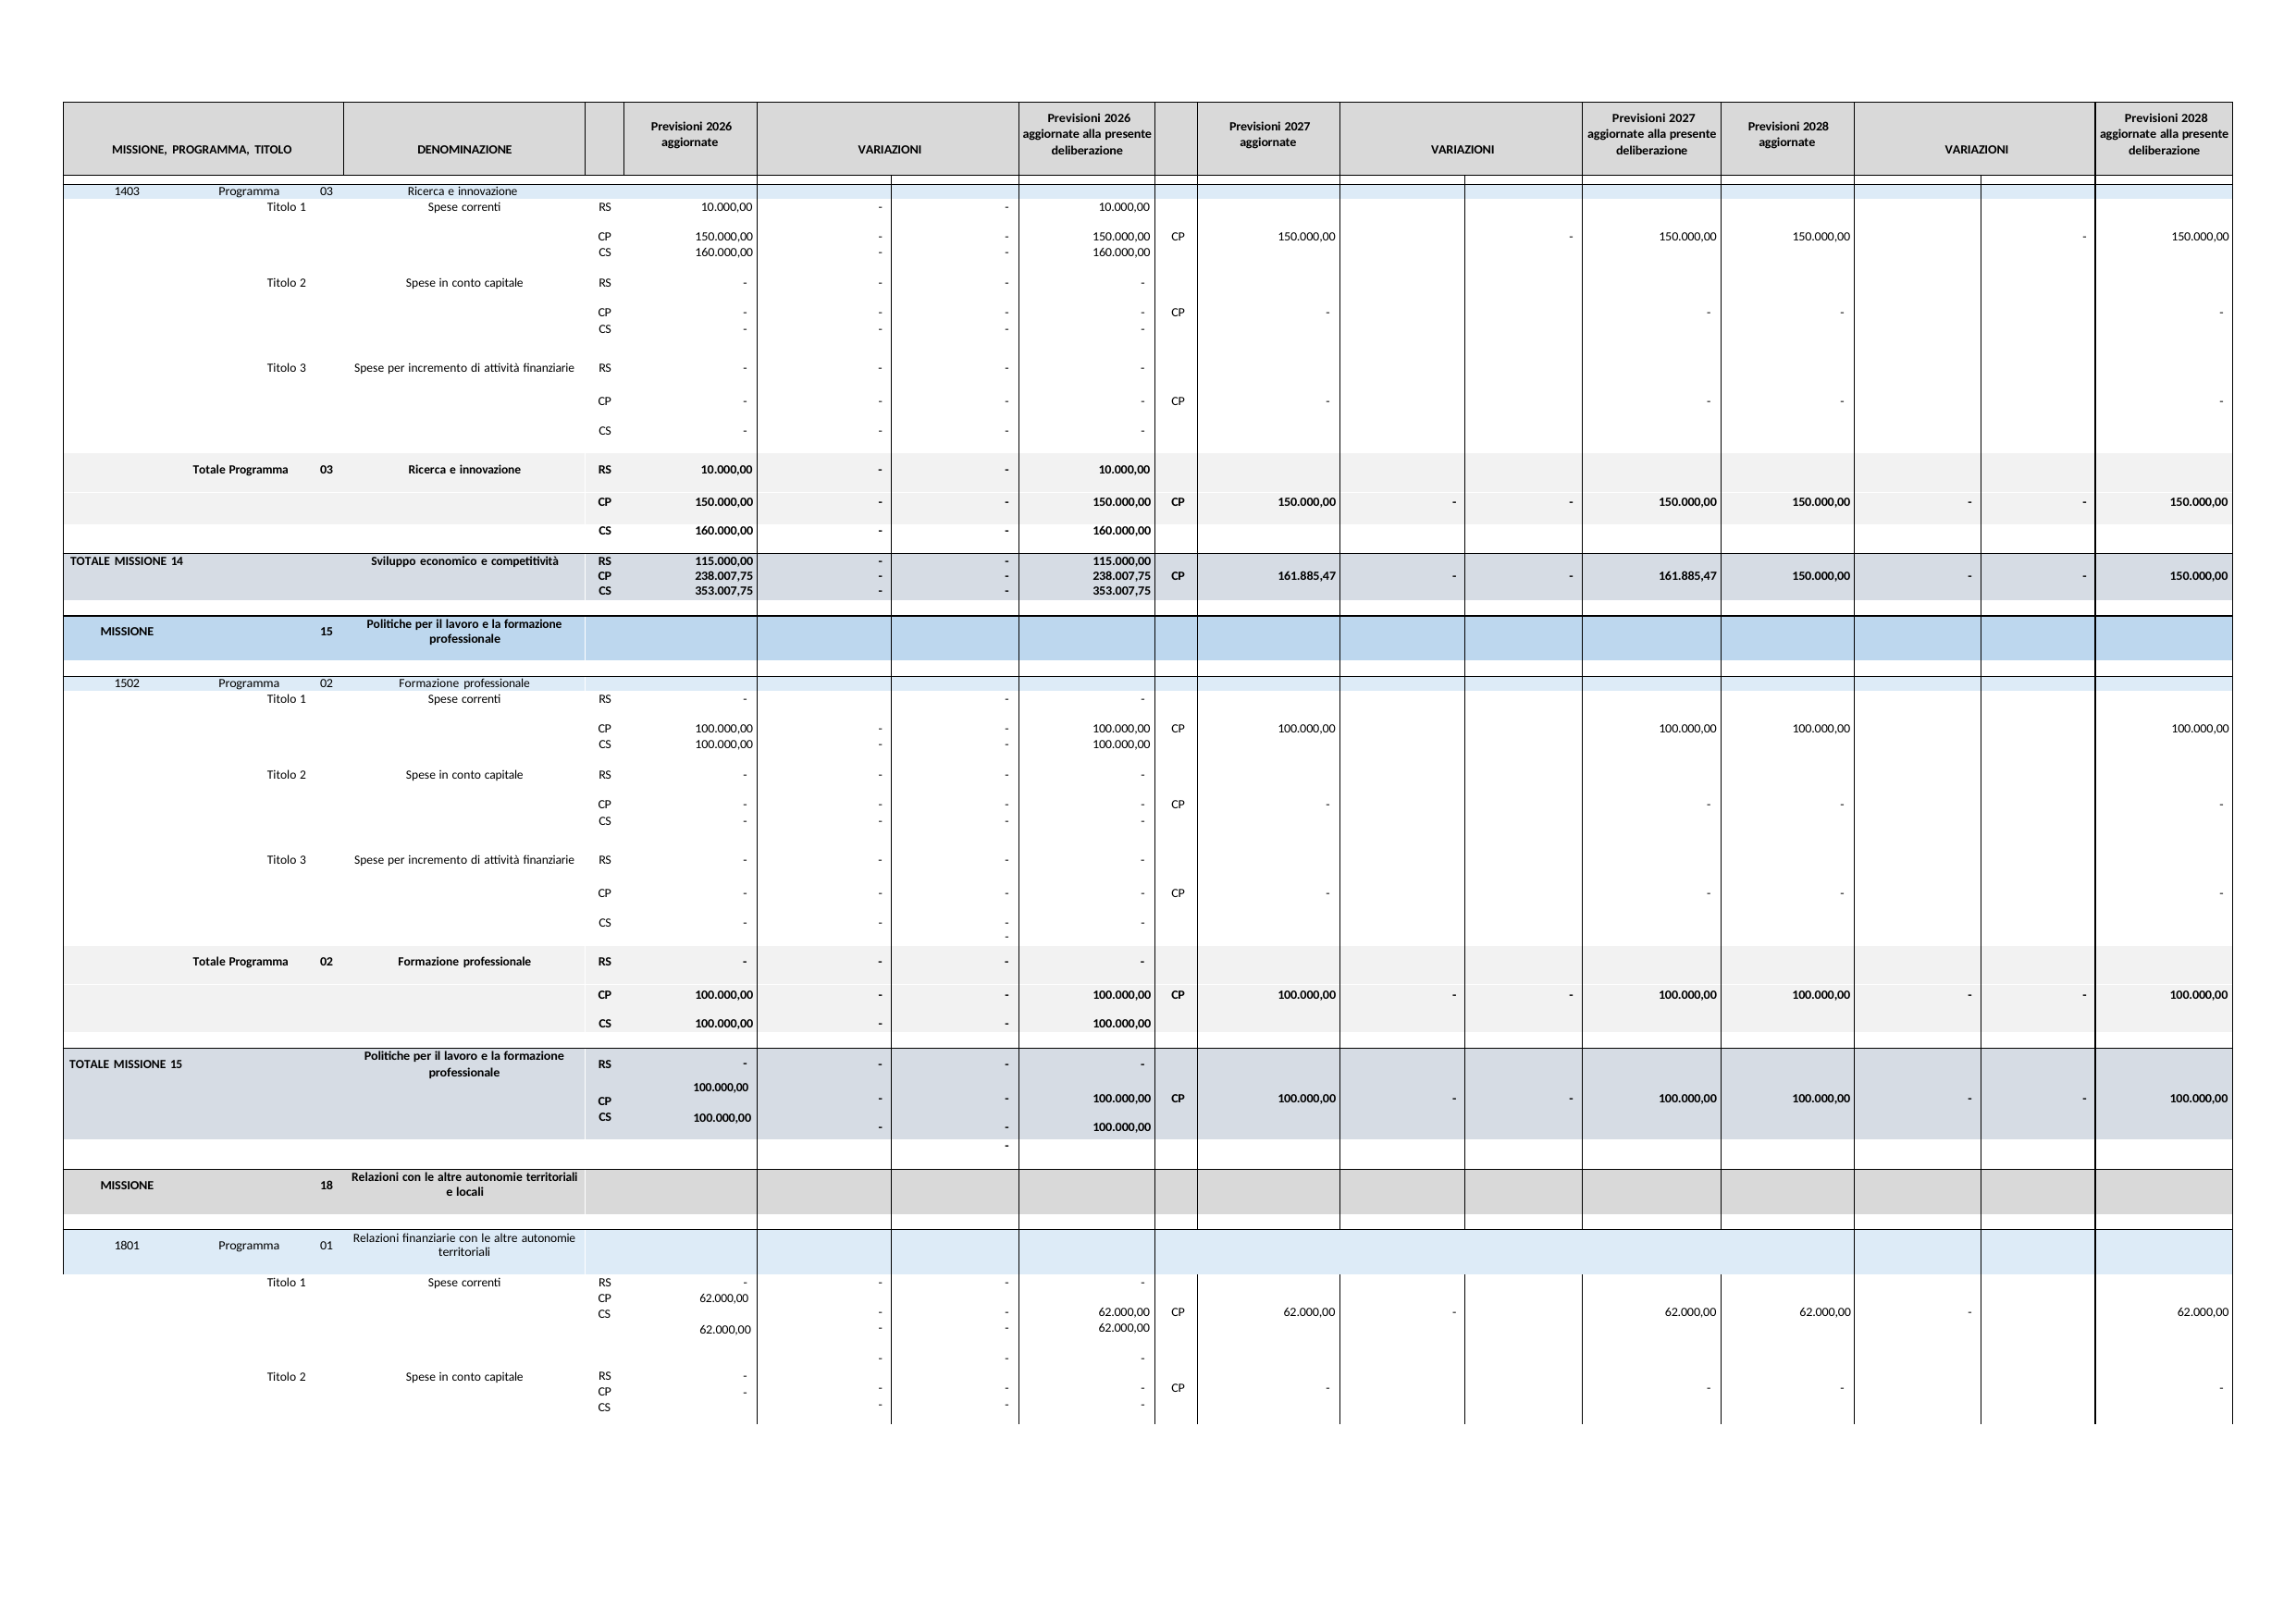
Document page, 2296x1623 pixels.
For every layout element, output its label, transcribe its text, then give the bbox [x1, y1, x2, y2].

table_cell - [758, 322, 891, 349]
table_cell [1198, 185, 1339, 199]
table_header Previsioni 2027 aggiornate alla presente deliberazione [1583, 103, 1721, 175]
table_cell - [758, 229, 891, 245]
table_cell [1981, 524, 2094, 553]
table_cell 1502 [64, 677, 188, 691]
table_cell [1855, 199, 1981, 453]
table_cell 62.000,00 [2096, 1305, 2232, 1321]
table_cell [1340, 1345, 1464, 1382]
table_cell [1465, 199, 1582, 229]
table_cell [1465, 453, 1582, 492]
table_cell [1583, 268, 1721, 306]
table_cell [1155, 1018, 1197, 1032]
table_cell [1465, 1274, 1582, 1305]
table_cell - [1019, 916, 1154, 931]
table_cell [1981, 1382, 2094, 1397]
table_cell [1722, 1274, 1854, 1305]
table_cell [2096, 916, 2232, 931]
table_cell - [1340, 570, 1464, 585]
table_cell [1855, 1140, 1981, 1168]
table_cell - [1583, 882, 1721, 916]
table_cell [64, 761, 188, 798]
table_cell [64, 721, 188, 737]
table_cell - 62.000,00 62.000,00 [623, 1274, 757, 1424]
table_cell [343, 570, 585, 585]
table_cell [1155, 1345, 1197, 1382]
table_cell [2096, 1018, 2232, 1032]
table_cell [188, 1049, 313, 1139]
table_cell [1722, 737, 1854, 761]
table_cell [2096, 692, 2232, 721]
table_cell [1583, 916, 1721, 931]
table_cell [1722, 1121, 1854, 1139]
table_cell - [758, 585, 891, 600]
table_cell - [892, 1345, 1018, 1382]
table_cell [2096, 1121, 2232, 1139]
table_cell [1722, 916, 1854, 931]
table_cell [1155, 424, 1197, 453]
table_cell [1583, 841, 1721, 882]
table_cell [64, 322, 188, 349]
table_cell [1340, 176, 1464, 184]
table_cell 100.000,00 [623, 721, 757, 737]
table_cell [1981, 176, 2094, 184]
table_cell - [1855, 493, 1981, 524]
table_cell 1403 [64, 185, 188, 199]
table_cell 100.000,00 [1722, 721, 1854, 737]
table_cell 161.885,47 [1583, 570, 1721, 585]
table_cell Sviluppo economico e competitività [343, 554, 585, 570]
table_cell 115.000,00 [623, 554, 757, 570]
table_cell [313, 882, 343, 916]
table_cell [64, 306, 188, 321]
table_cell [1981, 677, 2094, 691]
table_cell [1155, 524, 1197, 553]
table_cell [1981, 453, 2094, 492]
table_cell - [623, 882, 757, 916]
table_cell 10.000,00 [623, 199, 757, 229]
table_cell [188, 931, 313, 945]
table_cell - [1019, 349, 1154, 390]
table_cell [1981, 1230, 2094, 1274]
table_cell [313, 721, 343, 737]
table_cell [313, 268, 343, 306]
table_cell [1583, 1018, 1721, 1032]
table_cell [1155, 617, 1197, 660]
table_cell - [892, 554, 1018, 570]
table_cell [64, 349, 188, 390]
table_cell [1855, 1018, 1981, 1032]
table_header VARIAZIONI [1855, 103, 2094, 175]
table_cell [1198, 199, 1339, 229]
table_cell [1465, 1032, 1582, 1047]
table_cell 100.000,00 [623, 737, 757, 761]
table_cell - [1198, 882, 1339, 916]
table_cell [758, 661, 891, 676]
table_cell MISSIONE [64, 617, 188, 660]
table_cell [1855, 1032, 1981, 1047]
table_cell RS [586, 199, 623, 229]
table_cell [1981, 199, 2094, 229]
table_cell 100.000,00 [623, 1018, 757, 1032]
table_cell [188, 985, 313, 1018]
table_cell [343, 322, 585, 349]
table_cell [1855, 554, 1981, 570]
table_cell 150.000,00 [1019, 229, 1154, 245]
table_cell [1583, 814, 1721, 841]
table_cell [1340, 585, 1464, 600]
table_cell [1583, 322, 1721, 349]
table_cell [64, 570, 188, 585]
table_cell - [623, 349, 757, 390]
table_cell [1198, 600, 1339, 615]
table_cell CP [1155, 1382, 1197, 1397]
table_cell 100.000,00 [623, 985, 757, 1018]
table_cell - [1019, 798, 1154, 814]
table_cell [1981, 1397, 2094, 1424]
table_cell CP [1155, 985, 1197, 1018]
table_cell Politiche per il lavoro e la formazione professionale [343, 617, 585, 660]
table_cell Programma [188, 677, 313, 691]
table_cell [1855, 585, 1981, 600]
table_cell [2096, 268, 2232, 306]
table_cell - [892, 1049, 1018, 1087]
table_cell [313, 199, 343, 229]
table_cell - [1340, 493, 1464, 524]
table_cell [1855, 661, 1981, 676]
table_cell RS CP CS [586, 1049, 623, 1139]
table_cell 10.000,00 [1019, 199, 1154, 229]
table_cell - [892, 1305, 1018, 1321]
table_cell [1981, 600, 2094, 615]
table_cell - [892, 349, 1018, 390]
table_cell [1155, 453, 1197, 492]
table_cell [1722, 199, 1854, 229]
table_cell - [1583, 798, 1721, 814]
table_cell [1465, 1345, 1582, 1382]
table_cell Relazioni finanziarie con le altre autonomie territoriali [343, 1230, 585, 1274]
table_cell - [2096, 882, 2232, 916]
table_cell [313, 1274, 343, 1424]
table_cell 160.000,00 [623, 245, 757, 268]
table_cell [343, 424, 585, 453]
table_cell [1465, 322, 1582, 349]
table_cell Ricerca e innovazione [343, 453, 585, 492]
table_cell [1155, 946, 1197, 984]
table_cell [1981, 1274, 2094, 1305]
table_cell [1340, 453, 1464, 492]
table_cell [1340, 1032, 1464, 1047]
table_cell 02 [313, 677, 343, 691]
table_cell [2096, 554, 2232, 570]
table_cell [1981, 306, 2094, 321]
table_cell [1019, 1230, 1154, 1274]
table_cell Totale Programma [188, 946, 313, 984]
table_cell [313, 349, 343, 390]
table_cell [1465, 524, 1582, 553]
table_cell [1198, 453, 1339, 492]
table_cell [313, 916, 343, 931]
table_cell - [892, 692, 1018, 721]
table_cell Spese correnti [343, 199, 585, 229]
table_cell [1155, 1121, 1197, 1139]
table_cell 100.000,00 [1198, 985, 1339, 1018]
table_cell [1722, 600, 1854, 615]
table_cell [1019, 1214, 1154, 1229]
table_cell [2096, 1049, 2232, 1087]
table_cell [2096, 600, 2232, 615]
table_cell [188, 721, 313, 737]
table_cell [1465, 1321, 1582, 1344]
table_cell [1340, 1397, 1464, 1424]
table_cell [1465, 176, 1582, 184]
table_cell [892, 1214, 1018, 1229]
table_cell 161.885,47 [1198, 570, 1339, 585]
table_cell - [758, 1049, 891, 1087]
table_cell - [758, 349, 891, 390]
table_cell [1855, 1049, 1981, 1087]
table_cell [188, 229, 313, 245]
table_cell - [1340, 1087, 1464, 1121]
table_cell [343, 524, 585, 553]
table_cell - [1722, 882, 1854, 916]
table_cell [1155, 1140, 1197, 1168]
table_cell - [1019, 946, 1154, 984]
table_cell 100.000,00 [1722, 1087, 1854, 1121]
table_cell [758, 677, 891, 691]
table_cell [2096, 1214, 2232, 1229]
table_cell [2096, 185, 2232, 199]
table_header Previsioni 2026 aggiornate alla presente deliberazione [1019, 103, 1154, 175]
table_cell [1722, 245, 1854, 268]
table_cell - [2096, 1382, 2232, 1397]
table_cell - [758, 453, 891, 492]
table_cell - [1019, 882, 1154, 916]
table_cell - [623, 798, 757, 814]
table_cell [1855, 1274, 1981, 1305]
table_cell Titolo 1 [188, 199, 313, 229]
table_cell [1465, 692, 1582, 945]
table_cell - [758, 841, 891, 882]
table_cell - [1019, 692, 1154, 721]
table_cell [1198, 1397, 1339, 1424]
table_cell CP [1155, 570, 1197, 585]
table_cell - [758, 761, 891, 798]
table_cell - [623, 692, 757, 721]
table_cell [1583, 1049, 1721, 1087]
table_cell - [758, 199, 891, 229]
table_cell [1722, 931, 1854, 945]
table_cell [1981, 1170, 2094, 1214]
table_cell - [1465, 1087, 1582, 1121]
table_cell [1583, 1170, 1721, 1214]
table_cell [1465, 1049, 1582, 1087]
table_cell [1340, 1049, 1464, 1087]
table_cell [1722, 677, 1854, 691]
table_cell [1155, 1321, 1197, 1344]
table_cell - [758, 1018, 891, 1032]
table_cell - [758, 1382, 891, 1397]
table_cell [1981, 245, 2094, 268]
table_cell [1198, 814, 1339, 841]
table_cell Titolo 1 [188, 692, 313, 721]
table_cell - [758, 721, 891, 737]
table_cell [1155, 916, 1197, 931]
table_cell [1465, 245, 1582, 268]
table_cell [586, 1230, 623, 1274]
table_cell [1855, 176, 1981, 184]
table_cell 160.000,00 [623, 524, 757, 553]
table_cell [1855, 1382, 1981, 1397]
table_cell [1981, 1305, 2094, 1321]
table_cell [1722, 524, 1854, 553]
table_cell - [758, 1305, 891, 1321]
table_cell 62.000,00 [1583, 1305, 1721, 1321]
table_cell [1198, 1170, 1339, 1214]
table_cell [2096, 946, 2232, 984]
table_cell Spese per incremento di attività finanziarie [343, 349, 585, 390]
table_cell 10.000,00 [1019, 453, 1154, 492]
table_cell Programma [188, 185, 313, 199]
table_cell - [2096, 798, 2232, 814]
table_cell [1583, 1121, 1721, 1139]
table_cell - [758, 737, 891, 761]
table_cell [188, 882, 313, 916]
table_cell [1198, 322, 1339, 349]
table_cell [64, 453, 188, 492]
table_cell CP [586, 390, 623, 424]
table_cell [758, 1230, 891, 1274]
table_cell Spese in conto capitale [343, 268, 585, 306]
table_cell 238.007,75 [623, 570, 757, 585]
table_cell [1198, 1140, 1339, 1168]
table_cell [1019, 617, 1154, 660]
table_cell [1019, 677, 1154, 691]
table_cell [1855, 1214, 1981, 1229]
table_cell [1198, 349, 1339, 390]
table_cell [2096, 814, 2232, 841]
table_cell [343, 245, 585, 268]
table_cell [1198, 617, 1339, 660]
table_cell Titolo 2 [188, 268, 313, 306]
table_cell [623, 1170, 757, 1214]
table_cell [586, 677, 623, 691]
table_cell - [623, 306, 757, 321]
table_cell [2096, 349, 2232, 390]
table_cell [2096, 931, 2232, 945]
table_cell [758, 1170, 891, 1214]
table_cell [1981, 185, 2094, 199]
table_cell - [892, 1382, 1018, 1397]
table_cell [1155, 692, 1197, 721]
table_cell [1722, 1397, 1854, 1424]
table_cell Spese correnti [343, 692, 585, 721]
table_cell RS [586, 692, 623, 721]
table_cell [1155, 677, 1197, 691]
table_cell - [758, 1087, 891, 1121]
table_cell [1981, 661, 2094, 676]
table_cell - [758, 946, 891, 984]
table_cell - [758, 798, 891, 814]
table_cell - [892, 570, 1018, 585]
table_cell - [758, 390, 891, 424]
table_cell [1722, 661, 1854, 676]
table_cell [1981, 617, 2094, 660]
table_cell [64, 268, 188, 306]
table_cell - [1981, 1087, 2094, 1121]
table_cell [2096, 761, 2232, 798]
table_cell - [758, 1345, 891, 1382]
table_cell [1340, 1321, 1464, 1344]
table_cell [1465, 349, 1582, 390]
table_cell [1198, 245, 1339, 268]
table_cell [1340, 1274, 1464, 1305]
table_cell - [892, 814, 1018, 841]
table_cell [1198, 661, 1339, 676]
table_cell [1198, 268, 1339, 306]
table_cell - [1198, 306, 1339, 321]
table_cell - [1019, 1397, 1154, 1424]
table_cell [1722, 268, 1854, 306]
table_cell [188, 306, 313, 321]
table_cell [64, 841, 188, 882]
table_cell - [1583, 390, 1721, 424]
table_cell [1722, 453, 1854, 492]
table_cell [1019, 600, 1154, 615]
table_cell [2096, 661, 2232, 676]
table_header DENOMINAZIONE [344, 103, 585, 175]
table_cell - [758, 554, 891, 570]
table_cell 100.000,00 [1019, 985, 1154, 1018]
table_cell [1722, 554, 1854, 570]
table_cell 03 [313, 453, 343, 492]
table_cell [1583, 453, 1721, 492]
table_cell [188, 390, 313, 424]
table_cell 62.000,00 [1019, 1321, 1154, 1344]
table_cell [892, 1032, 1018, 1047]
table_cell [1198, 585, 1339, 600]
table_cell [1722, 1345, 1854, 1382]
table_cell 100.000,00 [2096, 721, 2232, 737]
table_cell [313, 1049, 343, 1139]
table_cell - [1981, 229, 2094, 245]
table_cell [2096, 1230, 2232, 1274]
table_cell - [758, 268, 891, 306]
table_cell [1722, 761, 1854, 798]
table_cell - [892, 882, 1018, 916]
table_cell - [758, 882, 891, 916]
table_cell [1855, 1170, 1981, 1214]
table_cell [1198, 554, 1339, 570]
table_cell RS [586, 946, 623, 984]
table_cell [188, 554, 313, 570]
table_cell [1019, 185, 1154, 199]
table_cell 100.000,00 [2096, 985, 2232, 1018]
table_cell [1465, 268, 1582, 306]
table_cell [1155, 1214, 1197, 1229]
table_cell [313, 841, 343, 882]
table_cell [1465, 390, 1582, 424]
table_cell - [1855, 1087, 1981, 1121]
table_cell [1583, 554, 1721, 570]
table_cell [1340, 617, 1464, 660]
table_cell [2096, 199, 2232, 229]
table_cell [1583, 677, 1721, 691]
table_cell [313, 306, 343, 321]
table_cell - [892, 946, 1018, 984]
table_cell [1981, 1321, 2094, 1344]
table_cell [1198, 1121, 1339, 1139]
table_cell [313, 985, 343, 1018]
table_cell RS [586, 761, 623, 798]
table_cell [1722, 946, 1854, 984]
table_cell - [623, 390, 757, 424]
table_cell [64, 1018, 188, 1032]
table_cell [64, 585, 188, 600]
table_cell RS CP CS RS CP CS [586, 1274, 623, 1424]
table_cell 150.000,00 [1722, 493, 1854, 524]
table_cell [1198, 692, 1339, 721]
table_cell [188, 916, 313, 931]
table_cell - [1465, 229, 1582, 245]
table_cell CP [1155, 721, 1197, 737]
table_header [586, 103, 623, 175]
table_cell 150.000,00 [1019, 493, 1154, 524]
table_cell [1855, 600, 1981, 615]
table_cell [758, 1032, 891, 1047]
table_cell [2096, 1397, 2232, 1424]
table_cell - [758, 1321, 891, 1344]
table_cell Relazioni con le altre autonomie territoriali e locali [343, 1170, 585, 1214]
table_cell [343, 585, 585, 600]
table_cell [1198, 1321, 1339, 1344]
table_cell [1722, 692, 1854, 721]
table_cell [758, 185, 891, 199]
table_cell [1583, 245, 1721, 268]
table_cell Totale Programma [188, 453, 313, 492]
table_cell [1722, 617, 1854, 660]
table_cell - [1019, 841, 1154, 882]
table_cell [623, 931, 757, 945]
table_cell [1722, 424, 1854, 453]
table_cell [64, 1032, 757, 1047]
table_cell [1155, 245, 1197, 268]
table_cell [1583, 1032, 1721, 1047]
table_cell - [1855, 1305, 1981, 1321]
table_cell - [892, 268, 1018, 306]
table_cell CP [1155, 1087, 1197, 1121]
table_cell [1340, 554, 1464, 570]
table_cell - [892, 985, 1018, 1018]
table_cell [1155, 554, 1197, 570]
table_cell [64, 600, 757, 615]
table_cell [1855, 1397, 1981, 1424]
table_cell CS [586, 1018, 623, 1032]
table_cell - [1019, 268, 1154, 306]
table_cell [1981, 349, 2094, 390]
table_cell [343, 882, 585, 916]
table_cell [1465, 1140, 1582, 1168]
table_cell [1198, 1032, 1339, 1047]
table_cell [1722, 1032, 1854, 1047]
table_cell - [1019, 424, 1154, 453]
table_cell - [758, 306, 891, 321]
table_cell [64, 199, 188, 229]
table_cell CS [586, 524, 623, 553]
table_cell 10.000,00 [623, 453, 757, 492]
table_cell - [1465, 985, 1582, 1018]
table_cell [758, 931, 891, 945]
table_cell [188, 1170, 313, 1214]
table_cell [313, 390, 343, 424]
table_cell [1465, 617, 1582, 660]
table_cell [2096, 424, 2232, 453]
table_cell [64, 692, 188, 721]
table_cell [1155, 737, 1197, 761]
table_cell [1155, 1049, 1197, 1087]
table_cell 02 [313, 946, 343, 984]
table_cell 238.007,75 [1019, 570, 1154, 585]
table_cell [343, 798, 585, 814]
table_cell [343, 916, 585, 931]
table_cell Programma [188, 1230, 313, 1274]
table_cell - [892, 841, 1018, 882]
table_cell [892, 176, 1018, 184]
table_cell [758, 1214, 891, 1229]
table_cell 353.007,75 [1019, 585, 1154, 600]
table_cell - [758, 424, 891, 453]
table_cell [1155, 1230, 1854, 1274]
table_cell [1722, 349, 1854, 390]
table_cell [1198, 1274, 1339, 1305]
table_cell CP [586, 798, 623, 814]
table_cell [1155, 585, 1197, 600]
table_cell - [1019, 1382, 1154, 1397]
table_cell [64, 916, 188, 931]
table_cell 150.000,00 [2096, 570, 2232, 585]
table_cell CS [586, 322, 623, 349]
table_cell [2096, 1345, 2232, 1382]
table_cell 62.000,00 [1198, 1305, 1339, 1321]
table_cell [1155, 1397, 1197, 1424]
table_cell [2096, 176, 2232, 184]
table_cell [758, 1140, 891, 1168]
table_cell [64, 390, 188, 424]
table_cell - [623, 946, 757, 984]
table_cell [1019, 1170, 1154, 1214]
table_cell [188, 585, 313, 600]
table_cell [313, 493, 343, 524]
table_cell [1722, 1049, 1854, 1087]
table_cell 62.000,00 [1722, 1305, 1854, 1321]
table_cell - [758, 1397, 891, 1424]
table_cell - [892, 245, 1018, 268]
table_cell 100.000,00 [1198, 1087, 1339, 1121]
table_cell [313, 322, 343, 349]
table_cell [343, 229, 585, 245]
table_cell - [1198, 798, 1339, 814]
table_cell [313, 585, 343, 600]
table_cell [2096, 585, 2232, 600]
table_cell [1722, 1140, 1854, 1168]
table_cell [1340, 661, 1464, 676]
table_cell [1855, 185, 1981, 199]
table_cell - [1722, 306, 1854, 321]
table_cell [2096, 841, 2232, 882]
table_cell [1198, 737, 1339, 761]
table_cell [1583, 1140, 1721, 1168]
table_cell [313, 737, 343, 761]
table_cell [188, 1018, 313, 1032]
table_cell [313, 245, 343, 268]
table_cell [1465, 1170, 1582, 1214]
table_cell [2096, 1274, 2232, 1305]
table_cell - [892, 1087, 1018, 1121]
table_cell Titolo 2 [188, 761, 313, 798]
table_cell RS [586, 554, 623, 570]
table_cell [1855, 946, 1981, 984]
table_cell - [892, 453, 1018, 492]
table_cell - [1019, 1274, 1154, 1305]
table_cell [188, 798, 313, 814]
table_cell [2096, 617, 2232, 660]
table_cell - [892, 737, 1018, 761]
table_cell 18 [313, 1170, 343, 1214]
table_cell [343, 390, 585, 424]
table_cell [1583, 761, 1721, 798]
table_cell [1981, 322, 2094, 349]
table_cell [1583, 661, 1721, 676]
table_cell - [1855, 570, 1981, 585]
table_cell - [1340, 985, 1464, 1018]
table_cell 150.000,00 [623, 493, 757, 524]
table_cell CS [586, 424, 623, 453]
table_cell [1340, 600, 1464, 615]
table_cell [1722, 185, 1854, 199]
table_cell [1198, 176, 1339, 184]
table_cell 01 [313, 1230, 343, 1274]
table_cell [1981, 585, 2094, 600]
table_cell [586, 1170, 623, 1214]
table_cell [1583, 424, 1721, 453]
table_cell [188, 814, 313, 841]
table_cell [1981, 268, 2094, 306]
table_cell - [892, 1397, 1018, 1424]
table_cell 150.000,00 [1198, 229, 1339, 245]
table_cell - [623, 916, 757, 931]
table_cell - [1198, 1382, 1339, 1397]
table_cell [313, 554, 343, 570]
table_cell [343, 814, 585, 841]
table_cell [1583, 946, 1721, 984]
table_cell [1855, 453, 1981, 492]
table_cell [1465, 677, 1582, 691]
table_cell [1340, 1121, 1464, 1139]
table_cell [2096, 1032, 2232, 1047]
table_cell [1855, 1121, 1981, 1139]
table_cell [1855, 1321, 1981, 1344]
table_cell [1583, 1321, 1721, 1344]
table_cell 150.000,00 [623, 229, 757, 245]
table_cell [188, 322, 313, 349]
table_cell [313, 692, 343, 721]
table_cell [1465, 1305, 1582, 1321]
table_cell CS [586, 916, 623, 931]
table_cell 100.000,00 [1019, 1121, 1154, 1139]
table_cell [343, 1018, 585, 1032]
table_header [1155, 103, 1197, 175]
table_cell [1155, 761, 1197, 798]
table_cell [1981, 1214, 2094, 1229]
table_cell CP [1155, 1305, 1197, 1321]
table_cell CP [586, 493, 623, 524]
table_cell [1722, 841, 1854, 882]
table_cell [1981, 1018, 2094, 1032]
table_cell [758, 617, 891, 660]
table_cell 100.000,00 [1583, 1087, 1721, 1121]
table_cell [1583, 185, 1721, 199]
table_cell - [758, 814, 891, 841]
table_cell - [1019, 306, 1154, 321]
table_cell RS [586, 841, 623, 882]
table_cell [1981, 390, 2094, 424]
table_cell [1340, 185, 1464, 199]
table_cell [1465, 1397, 1582, 1424]
table_cell [2096, 1140, 2232, 1168]
table_cell [343, 985, 585, 1018]
table_cell [1465, 424, 1582, 453]
table_cell [1583, 1397, 1721, 1424]
table_cell [64, 493, 188, 524]
table_cell [1583, 931, 1721, 945]
table_cell 100.000,00 [1019, 721, 1154, 737]
table_cell - [892, 798, 1018, 814]
table_cell [1340, 692, 1464, 945]
table_cell [892, 185, 1018, 199]
table_cell CP [586, 306, 623, 321]
table_cell [1583, 585, 1721, 600]
table_cell [1155, 185, 1197, 199]
table_cell - [758, 1121, 891, 1139]
table_cell - [892, 931, 1018, 945]
table_cell [1583, 692, 1721, 721]
table_cell - [758, 985, 891, 1018]
table_cell [64, 798, 188, 814]
table_cell 150.000,00 [1722, 229, 1854, 245]
table_cell [1340, 1170, 1464, 1214]
table_cell [188, 424, 313, 453]
table_cell [1019, 1140, 1154, 1168]
table_cell [188, 493, 313, 524]
table_cell - [758, 1274, 891, 1305]
table_cell [1340, 946, 1464, 984]
table_cell [1583, 1274, 1721, 1305]
table_cell [2096, 322, 2232, 349]
table_cell CS [586, 737, 623, 761]
table_cell [64, 882, 188, 916]
table_cell CP [586, 721, 623, 737]
table_cell - [1019, 1345, 1154, 1382]
table_cell [64, 814, 188, 841]
table_cell 100.000,00 [1019, 737, 1154, 761]
table_cell CP [586, 985, 623, 1018]
table_cell [1198, 1049, 1339, 1087]
table_cell - [2096, 390, 2232, 424]
table_cell 15 [313, 617, 343, 660]
table_cell CP [1155, 798, 1197, 814]
table_cell [623, 617, 757, 660]
table_cell [1722, 814, 1854, 841]
table_cell [64, 737, 188, 761]
table_cell [64, 931, 188, 945]
table_cell [586, 931, 623, 945]
table_cell [313, 798, 343, 814]
table_cell - [892, 1121, 1018, 1139]
table_cell CS [586, 814, 623, 841]
table_header VARIAZIONI [1340, 103, 1582, 175]
table_cell - [892, 721, 1018, 737]
table_cell [1155, 931, 1197, 945]
table_cell CP [1155, 493, 1197, 524]
table_cell [313, 761, 343, 798]
table_cell Spese in conto capitale [343, 761, 585, 798]
table_cell RS [586, 349, 623, 390]
table_cell [1981, 554, 2094, 570]
table_cell - [758, 524, 891, 553]
table_cell [188, 245, 313, 268]
table_cell [1855, 617, 1981, 660]
table_cell [1198, 931, 1339, 945]
table_cell [1722, 322, 1854, 349]
table_cell - [892, 199, 1018, 229]
table_cell [1855, 677, 1981, 691]
table_cell [1981, 1049, 2094, 1087]
table_cell [1465, 185, 1582, 199]
table_cell [1198, 946, 1339, 984]
table_cell [1583, 600, 1721, 615]
table_cell - [1981, 493, 2094, 524]
table_cell CP [1155, 306, 1197, 321]
table_cell Politiche per il lavoro e la formazione professionale [343, 1049, 585, 1139]
table_cell [1465, 661, 1582, 676]
table_cell [188, 617, 313, 660]
table_cell - [1019, 390, 1154, 424]
table_cell - [892, 585, 1018, 600]
table_cell Spese per incremento di attività finanziarie [343, 841, 585, 882]
table_cell - [892, 1018, 1018, 1032]
table_cell [1583, 349, 1721, 390]
table_cell - [1019, 761, 1154, 798]
table_cell [64, 661, 757, 676]
table_cell [1155, 1170, 1197, 1214]
table_cell [758, 692, 891, 721]
table_cell [1155, 661, 1197, 676]
table_cell [1198, 1018, 1339, 1032]
table_cell [343, 306, 585, 321]
table_cell Formazione professionale [343, 677, 585, 691]
table_cell [1198, 424, 1339, 453]
table_cell 100.000,00 [1019, 1087, 1154, 1121]
table_cell 150.000,00 [1722, 570, 1854, 585]
table_cell [1155, 841, 1197, 882]
table_cell - [892, 306, 1018, 321]
table_cell - [1981, 570, 2094, 585]
table_cell [1855, 1230, 1981, 1274]
table_cell [1155, 1032, 1197, 1047]
table_cell [343, 493, 585, 524]
table_cell 03 [313, 185, 343, 199]
table_header Previsioni 2028 aggiornate alla presente deliberazione [2096, 103, 2232, 175]
table_cell [1019, 931, 1154, 945]
table_cell 100.000,00 [1583, 985, 1721, 1018]
table_cell TOTALE MISSIONE 15 [64, 1049, 188, 1139]
table_header VARIAZIONI [758, 103, 1018, 175]
table_cell - [758, 916, 891, 931]
table_cell - [1722, 390, 1854, 424]
table_cell CS [586, 245, 623, 268]
table_cell [1198, 916, 1339, 931]
table_cell [1340, 199, 1464, 453]
table_cell [2096, 524, 2232, 553]
table_cell 100.000,00 [1583, 721, 1721, 737]
table_cell [1155, 600, 1197, 615]
table_cell [1855, 692, 1981, 945]
table_cell [1855, 1345, 1981, 1382]
table_cell - [1583, 306, 1721, 321]
table_cell [1583, 176, 1721, 184]
table_cell [2096, 1321, 2232, 1344]
table_cell - [1019, 1049, 1154, 1087]
table_cell RS [586, 268, 623, 306]
table_cell [892, 1170, 1018, 1214]
table_cell [188, 570, 313, 585]
table_cell [623, 677, 757, 691]
table_cell [1465, 1121, 1582, 1139]
table_cell [1722, 1214, 1854, 1229]
table_cell [1155, 322, 1197, 349]
table_cell [1465, 554, 1582, 570]
table_cell [1155, 814, 1197, 841]
table_cell [892, 617, 1018, 660]
table_cell RS [586, 453, 623, 492]
table_cell - [892, 1321, 1018, 1344]
table_cell [1198, 677, 1339, 691]
table_cell - [892, 761, 1018, 798]
table_cell - [1340, 1305, 1464, 1321]
table_cell [1465, 1214, 1582, 1229]
table_cell - [1198, 390, 1339, 424]
table_header Previsioni 2028 aggiornate [1722, 103, 1854, 175]
table_cell - 100.000,00 100.000,00 [623, 1049, 757, 1139]
table_cell [892, 600, 1018, 615]
table_header Previsioni 2027 aggiornate [1198, 103, 1339, 175]
table_cell [758, 176, 891, 184]
table_cell [313, 814, 343, 841]
table_cell [1722, 1018, 1854, 1032]
table_cell [1722, 1321, 1854, 1344]
table_cell - [623, 322, 757, 349]
table_cell [64, 424, 188, 453]
table_cell [1981, 946, 2094, 984]
table_cell - [758, 570, 891, 585]
table_cell [63, 1274, 188, 1424]
table_cell [1019, 176, 1154, 184]
table_cell [892, 1230, 1018, 1274]
table_cell Ricerca e innovazione [343, 185, 757, 199]
table_cell 100.000,00 [1722, 985, 1854, 1018]
table_cell [1155, 349, 1197, 390]
table_cell 150.000,00 [1198, 493, 1339, 524]
table_cell [892, 677, 1018, 691]
table_cell [188, 737, 313, 761]
table_cell [1855, 524, 1981, 553]
table_cell [1019, 1032, 1154, 1047]
table_cell [1981, 692, 2094, 945]
table_cell [313, 931, 343, 945]
table_cell - [892, 493, 1018, 524]
table_cell [1340, 1018, 1464, 1032]
table_cell Titolo 1 Titolo 2 [188, 1274, 313, 1424]
table_cell - [1583, 1382, 1721, 1397]
table_cell - [892, 1274, 1018, 1305]
table_cell 353.007,75 [623, 585, 757, 600]
table_cell [1198, 524, 1339, 553]
table_cell [1465, 600, 1582, 615]
table_cell Titolo 3 [188, 349, 313, 390]
table_cell [1583, 737, 1721, 761]
table_cell [64, 1214, 757, 1229]
table_cell 62.000,00 [1019, 1305, 1154, 1321]
table_cell [1583, 199, 1721, 229]
table_cell - [1722, 1382, 1854, 1397]
table_cell - [623, 814, 757, 841]
table_cell [313, 524, 343, 553]
table_cell [1465, 585, 1582, 600]
table_cell [1583, 1345, 1721, 1382]
table_cell 160.000,00 [1019, 245, 1154, 268]
table_cell [586, 617, 623, 660]
table_cell - [1465, 570, 1582, 585]
table_cell [343, 931, 585, 945]
table_cell [313, 229, 343, 245]
table_cell [2096, 737, 2232, 761]
table_cell - [892, 524, 1018, 553]
table_cell [64, 985, 188, 1018]
table_cell - [1465, 493, 1582, 524]
table_cell - [623, 761, 757, 798]
table_cell - [1722, 798, 1854, 814]
table_cell [343, 721, 585, 737]
table_cell [1155, 199, 1197, 229]
table_cell [1465, 1018, 1582, 1032]
table_cell [1981, 1032, 2094, 1047]
table_cell - [892, 424, 1018, 453]
table_cell Spese correnti Spese in conto capitale [343, 1274, 585, 1424]
table_cell [343, 737, 585, 761]
table_cell - [892, 322, 1018, 349]
table_cell 100.000,00 [1019, 1018, 1154, 1032]
table_cell [1155, 176, 1197, 184]
table_cell [1981, 1140, 2094, 1168]
table_cell [1583, 1214, 1721, 1229]
table_cell [1198, 841, 1339, 882]
table_cell - [623, 841, 757, 882]
table_cell - [892, 1140, 1018, 1168]
table_cell 150.000,00 [1583, 493, 1721, 524]
table_cell [2096, 677, 2232, 691]
table_cell [1198, 1214, 1339, 1229]
table_cell - [623, 424, 757, 453]
table_cell [2096, 1170, 2232, 1214]
table_cell CP [586, 882, 623, 916]
table_cell CP [586, 229, 623, 245]
table_cell [64, 176, 757, 184]
table_cell [1722, 176, 1854, 184]
table_cell [892, 661, 1018, 676]
table_cell 115.000,00 [1019, 554, 1154, 570]
table_cell - [1019, 814, 1154, 841]
table_cell CP [1155, 229, 1197, 245]
table_cell [1340, 524, 1464, 553]
table_cell 150.000,00 [2096, 229, 2232, 245]
table_cell [1465, 946, 1582, 984]
table_cell [1981, 1121, 2094, 1139]
table_cell [1340, 1214, 1464, 1229]
table_cell Formazione professionale [343, 946, 585, 984]
table_cell [1155, 268, 1197, 306]
table_cell [1019, 661, 1154, 676]
table_cell [64, 229, 188, 245]
table_cell [2096, 453, 2232, 492]
table_header MISSIONE, PROGRAMMA, TITOLO [64, 103, 343, 175]
table_cell 1801 [64, 1230, 188, 1274]
table_cell [1465, 1382, 1582, 1397]
table_cell - [758, 245, 891, 268]
table_cell [1340, 1140, 1464, 1168]
table_cell [64, 524, 188, 553]
table_header Previsioni 2026 aggiornate [624, 103, 757, 175]
table_cell [1340, 677, 1464, 691]
table_cell - [623, 268, 757, 306]
table_cell [313, 570, 343, 585]
table_cell [188, 524, 313, 553]
table_cell [1155, 1274, 1197, 1305]
table_cell TOTALE MISSIONE 14 [64, 554, 188, 570]
table_cell 150.000,00 [1583, 229, 1721, 245]
table_cell - [892, 390, 1018, 424]
table_cell CP [1155, 882, 1197, 916]
table_cell [1583, 617, 1721, 660]
table_cell [1981, 1345, 2094, 1382]
table_cell [64, 245, 188, 268]
table_cell [1722, 585, 1854, 600]
table_cell 100.000,00 [1198, 721, 1339, 737]
table_cell 150.000,00 [2096, 493, 2232, 524]
table_cell [623, 1230, 757, 1274]
table_cell [313, 1018, 343, 1032]
table_cell [313, 424, 343, 453]
table_cell - [892, 916, 1018, 931]
table_cell [64, 1140, 757, 1168]
table_cell Titolo 3 [188, 841, 313, 882]
table_cell - [1855, 985, 1981, 1018]
table_cell [1465, 306, 1582, 321]
table_cell MISSIONE [64, 1170, 188, 1214]
table_cell [2096, 245, 2232, 268]
table_cell [1981, 424, 2094, 453]
table_cell [1340, 1382, 1464, 1397]
table_cell [1722, 1170, 1854, 1214]
table_cell [758, 600, 891, 615]
table_cell [1583, 524, 1721, 553]
table_cell CP [1155, 390, 1197, 424]
table_cell - [1981, 985, 2094, 1018]
table_cell - [758, 493, 891, 524]
table_cell - [2096, 306, 2232, 321]
table_cell 160.000,00 [1019, 524, 1154, 553]
table_cell CS [586, 585, 623, 600]
table_cell [64, 946, 188, 984]
table_cell 100.000,00 [2096, 1087, 2232, 1121]
table_cell [1198, 1345, 1339, 1382]
table_cell - [1019, 322, 1154, 349]
table_cell [1198, 761, 1339, 798]
table_cell CP [586, 570, 623, 585]
table_cell - [892, 229, 1018, 245]
